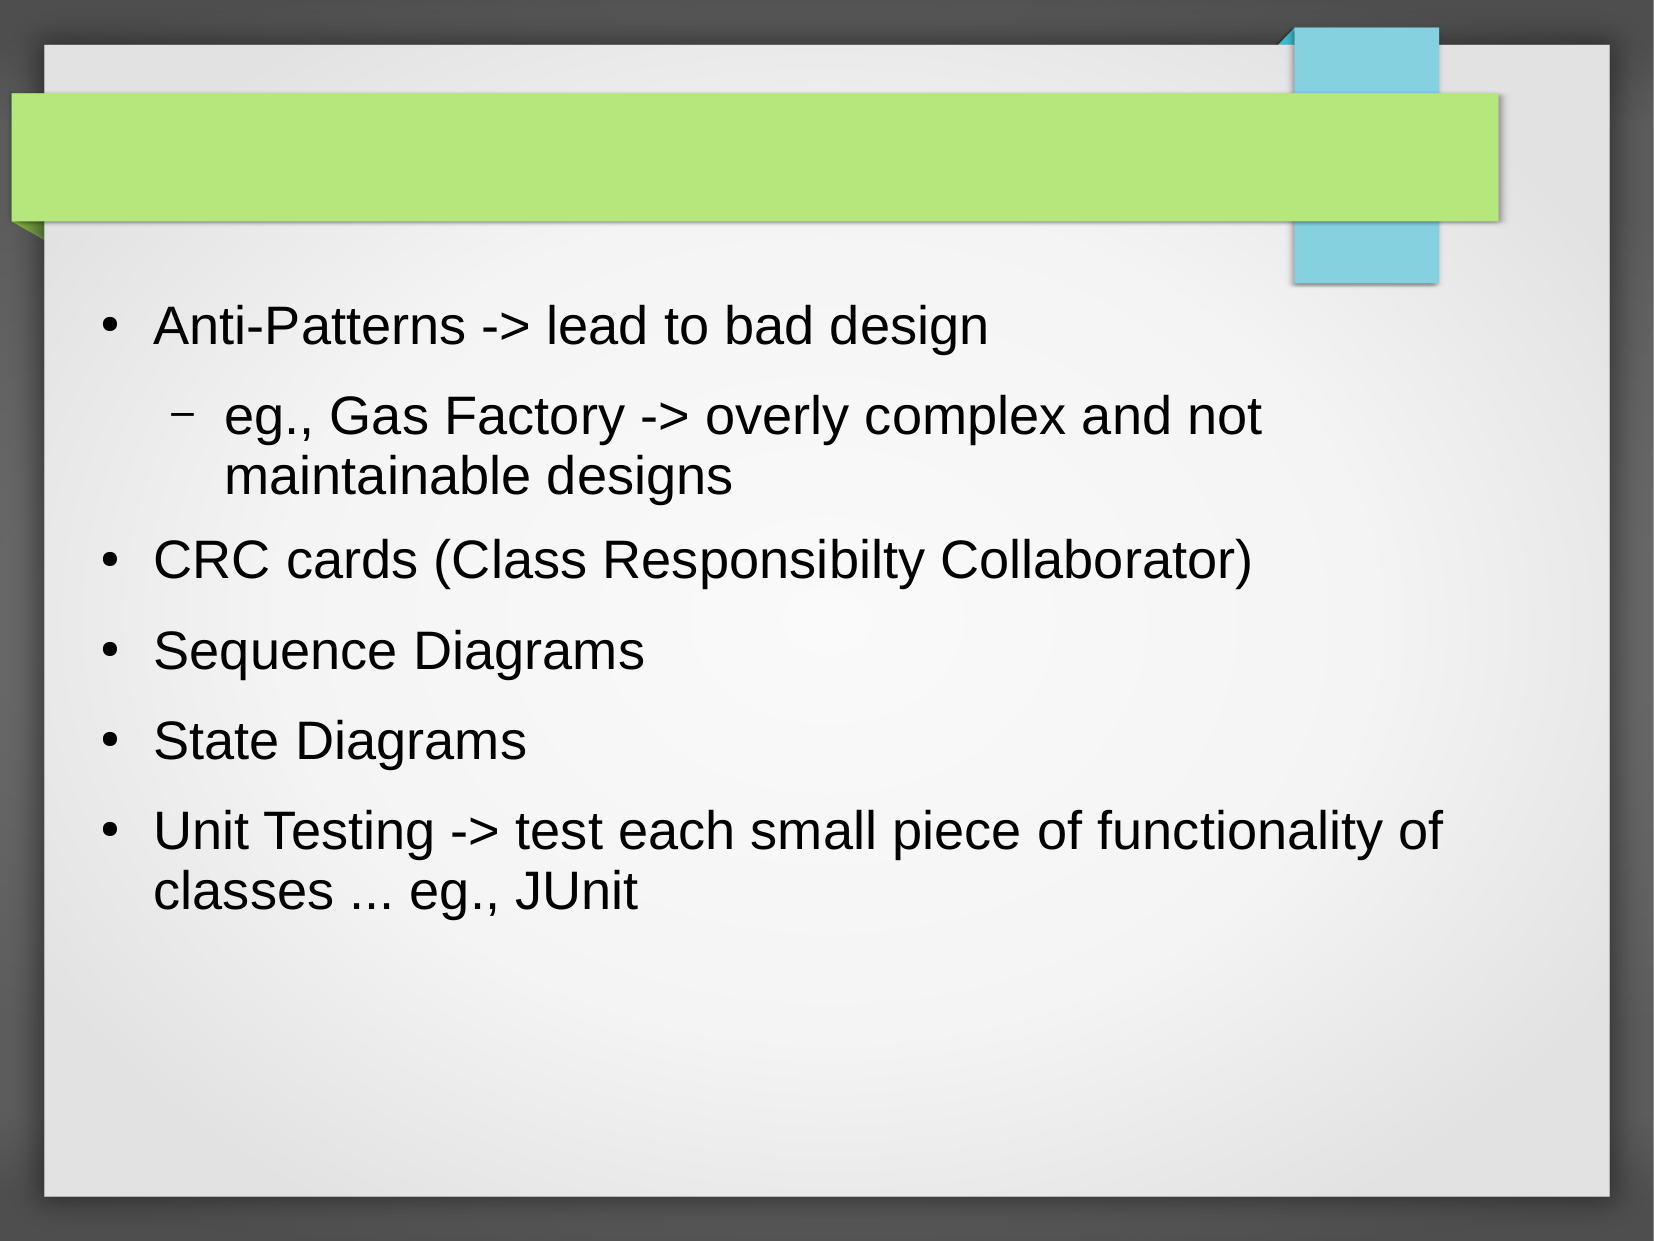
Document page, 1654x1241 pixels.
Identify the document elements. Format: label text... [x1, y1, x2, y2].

list Anti-Patterns -> lead to bad design eg., Gas Factory -> overly complex and not maintainable designs CRC cards (Class Responsibilty Collaborator) Sequence Diagrams State Diagrams Unit Testing -> test each small piece of functionality of classes ... eg., JUnit [82, 295, 1571, 1015]
picture [0, 0, 1654, 1241]
